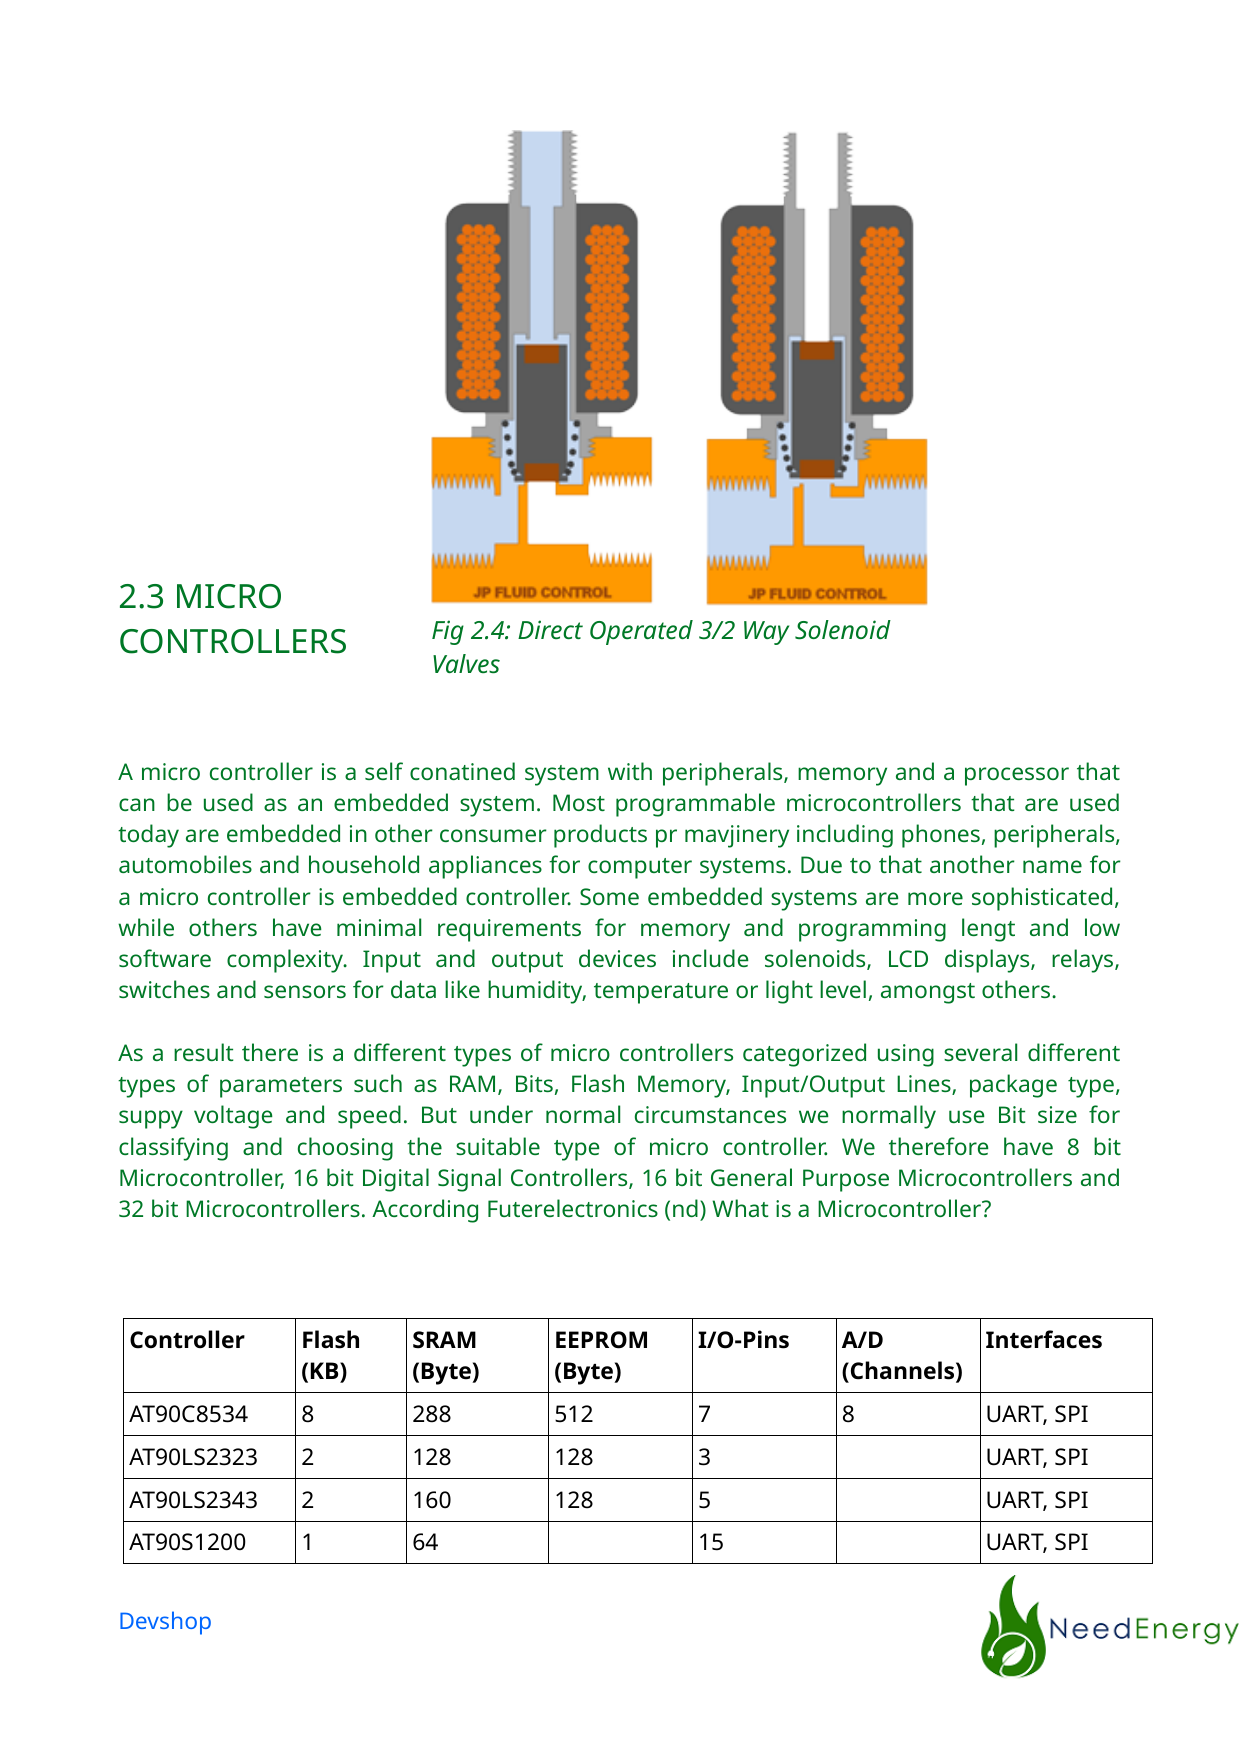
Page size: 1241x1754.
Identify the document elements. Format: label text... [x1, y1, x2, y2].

table_cell UART, SPI [981, 1479, 1152, 1521]
table_cell AT90C8534 [124, 1393, 295, 1435]
table_cell AT90LS2343 [124, 1479, 295, 1521]
table_cell UART, SPI [981, 1393, 1152, 1435]
table_header A/D (Channels) [837, 1319, 980, 1392]
table_cell 5 [693, 1479, 836, 1521]
table_cell [549, 1522, 692, 1563]
table_header Flash (KB) [296, 1319, 406, 1392]
subtitle [927, 573, 1122, 664]
text Fig 2.4: Direct Operated 3/2 Way Solenoid Valves [431, 613, 927, 681]
table_cell 7 [693, 1393, 836, 1435]
table_cell [837, 1479, 980, 1521]
table_header I/O-Pins [693, 1319, 836, 1392]
text As a result there is a different types of micro controllers categorized using several different types of parameters such as RAM, Bits, Flash Memory, Input/Output Lines, package type, suppy voltage and speed. But under normal circumstances we normally use Bit size for classifying and choosing the suitable type of micro controller. We therefore have 8 bit Microcontroller, 16 bit Digital Signal Controllers, 16 bit General Purpose Microcontrollers and 32 bit Microcontrollers. According Futerelectronics (nd) What is a Microcontroller? [118, 1037, 1122, 1224]
table_cell 160 [407, 1479, 548, 1521]
table_header Controller [124, 1319, 295, 1392]
picture [431, 130, 928, 613]
picture [977, 1575, 1241, 1688]
table_cell 128 [407, 1436, 548, 1478]
table_header EEPROM (Byte) [549, 1319, 692, 1392]
table_cell 128 [549, 1479, 692, 1521]
table_cell [837, 1436, 980, 1478]
table_cell UART, SPI [981, 1522, 1152, 1563]
table_cell 3 [693, 1436, 836, 1478]
table_cell 288 [407, 1393, 548, 1435]
table_cell 64 [407, 1522, 548, 1563]
table_cell 128 [549, 1436, 692, 1478]
table_cell 1 [296, 1522, 406, 1563]
table_cell 2 [296, 1436, 406, 1478]
text A micro controller is a self conatined system with peripherals, memory and a processor that can be used as an embedded system. Most programmable microcontrollers that are used today are embedded in other consumer products pr mavjinery including phones, peripherals, automobiles and household appliances for computer systems. Due to that another name for a micro controller is embedded controller. Some embedded systems are more sophisticated, while others have minimal requirements for memory and programming lengt and low software complexity. Input and output devices include solenoids, LCD displays, relays, switches and sensors for data like humidity, temperature or light level, amongst others. [118, 756, 1122, 1006]
subtitle 2.3 MICRO CONTROLLERS [118, 573, 431, 664]
table_cell [837, 1522, 980, 1563]
table_cell AT90S1200 [124, 1522, 295, 1563]
table_cell 8 [296, 1393, 406, 1435]
table_header SRAM (Byte) [407, 1319, 548, 1392]
table_cell 512 [549, 1393, 692, 1435]
table_cell 2 [296, 1479, 406, 1521]
table_cell AT90LS2323 [124, 1436, 295, 1478]
table_cell 15 [693, 1522, 836, 1563]
table_cell UART, SPI [981, 1436, 1152, 1478]
table_header Interfaces [981, 1319, 1152, 1392]
table_cell 8 [837, 1393, 980, 1435]
